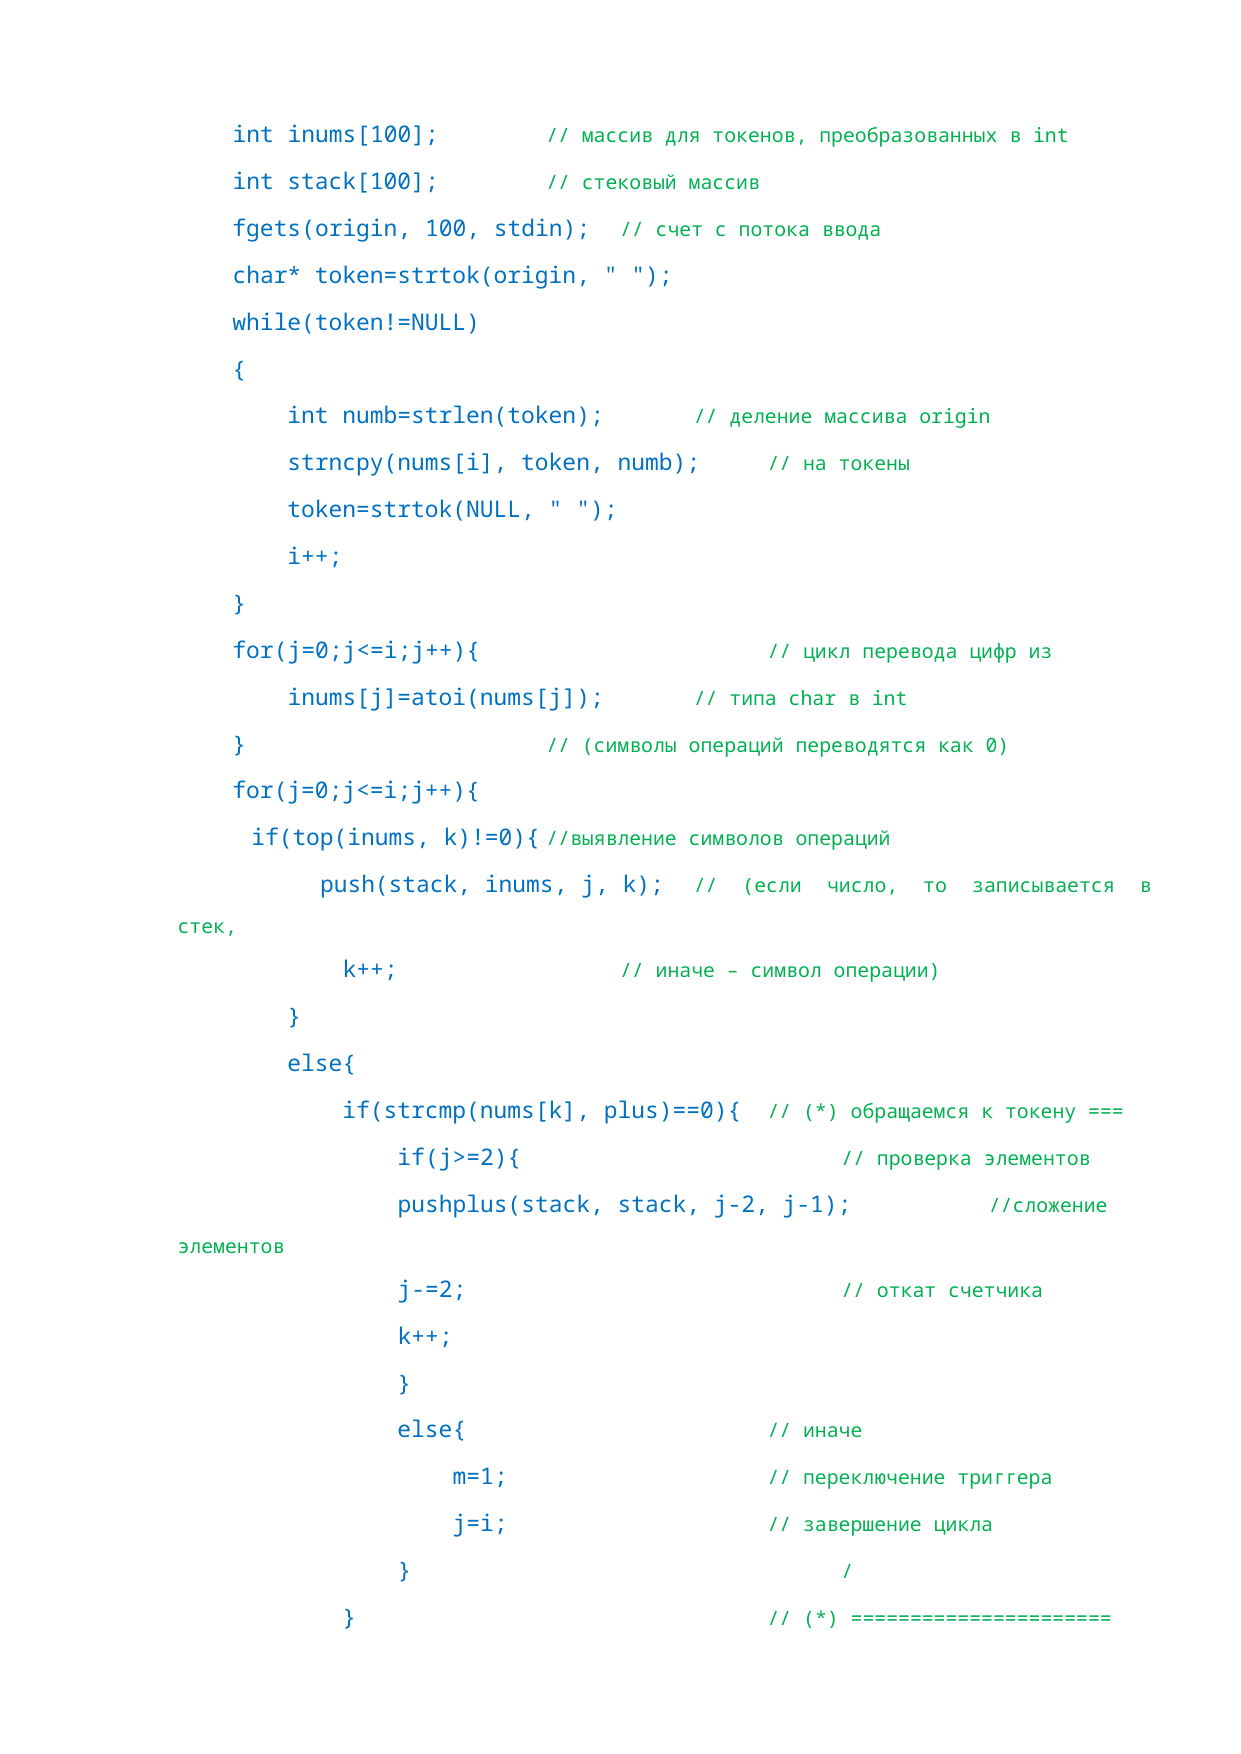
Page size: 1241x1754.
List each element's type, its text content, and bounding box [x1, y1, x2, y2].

text token=strtok(NULL, " "); [177, 493, 1152, 524]
text k++; [177, 1319, 1152, 1351]
text inums[j]=atoi(nums[j]); // типа char в int [177, 681, 1152, 712]
text if(j>=2){ // проверка элементов [177, 1141, 1152, 1172]
text for(j=0;j<=i;j++){ [177, 774, 1152, 806]
text int stack[100]; // стековый массив [177, 165, 1152, 196]
text strncpy(nums[i], token, numb); // на токены [177, 446, 1152, 477]
text j=i; // завершение цикла [177, 1507, 1152, 1538]
text } // (символы операций переводятся как 0) [177, 727, 1152, 759]
text int numb=strlen(token); // деление массива origin [177, 399, 1152, 431]
text else{ [177, 1047, 1152, 1078]
text else{ // иначе [177, 1413, 1152, 1444]
text if(strcmp(nums[k], plus)==0){ // (*) обращаемся к токену === [177, 1094, 1152, 1125]
text int inums[100]; // массив для токенов, преобразованных в int [177, 118, 1152, 149]
text push(stack, inums, j, k); // (если число, то записывается в стек, [177, 868, 1152, 940]
text j-=2; // откат счетчика [177, 1273, 1152, 1304]
text m=1; // переключение триггера [177, 1460, 1152, 1491]
text k++; // иначе – символ операции) [177, 953, 1152, 984]
text } // (*) ====================== [177, 1601, 1152, 1632]
text while(token!=NULL) [177, 306, 1152, 337]
text pushplus(stack, stack, j-2, j-1); //сложение элементов [177, 1188, 1152, 1259]
text { [177, 352, 1152, 384]
text i++; [177, 540, 1152, 571]
text } [177, 1366, 1152, 1398]
text for(j=0;j<=i;j++){ // цикл перевода цифр из [177, 634, 1152, 665]
text if(top(inums, k)!=0){ //выявление символов операций [177, 821, 1152, 852]
text } [177, 1000, 1152, 1031]
text } [177, 587, 1152, 618]
text fgets(origin, 100, stdin); // счет с потока ввода [177, 212, 1152, 243]
text } / [177, 1554, 1152, 1585]
text char* token=strtok(origin, " "); [177, 259, 1152, 290]
